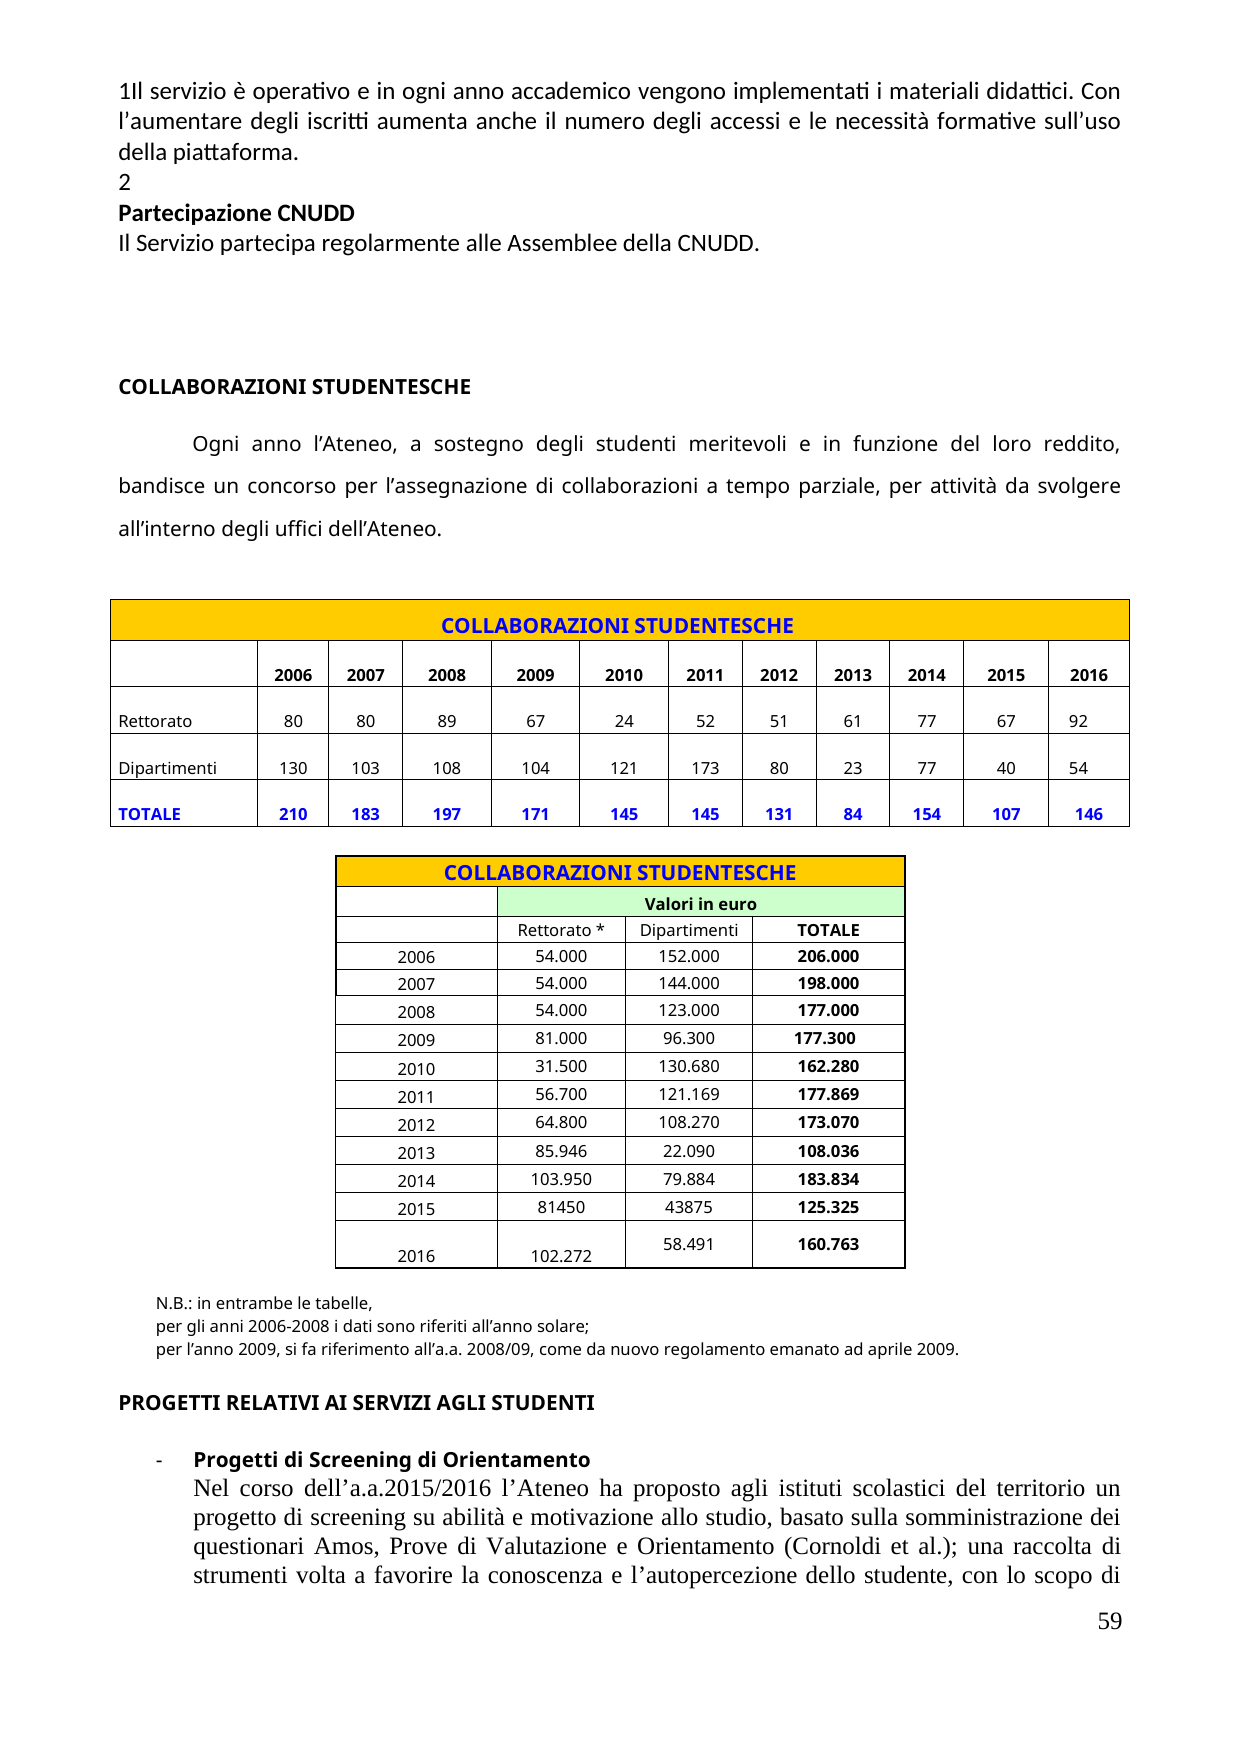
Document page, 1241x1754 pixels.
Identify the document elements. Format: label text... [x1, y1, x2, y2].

text Partecipazione CNUDD [118, 197, 1122, 228]
table_cell 56.700 [498, 1081, 625, 1108]
table_cell 2006 [258, 641, 328, 686]
table_cell 145 [580, 780, 668, 826]
table_cell 92 [1049, 687, 1129, 733]
table_cell 146 [1049, 780, 1129, 826]
table_cell Dipartimenti [111, 734, 257, 779]
table_header COLLABORAZIONI STUDENTESCHE [111, 600, 1129, 640]
table_cell 43875 [626, 1193, 752, 1220]
table_cell 2011 [336, 1081, 497, 1108]
table_cell 2016 [1049, 641, 1129, 686]
table_cell 2009 [492, 641, 579, 686]
table_header COLLABORAZIONI STUDENTESCHE [337, 857, 904, 886]
table_cell 210 [258, 780, 328, 826]
list Il servizio è operativo e in ogni anno accademico vengono implementati i materiali didattici. Con l’aumentare degli iscritti aumenta anche il numero degli accessi e le necessità formative sull’uso della piattaforma. [118, 75, 1122, 167]
table_cell 2007 [337, 970, 497, 995]
table_cell 54.000 [498, 970, 625, 995]
table_cell 131 [743, 780, 816, 826]
table_cell 61 [817, 687, 889, 733]
table_cell TOTALE [111, 780, 257, 826]
table_cell 183.834 [753, 1165, 904, 1192]
table_cell 206.000 [753, 943, 904, 969]
table_cell 67 [492, 687, 579, 733]
table_cell 2008 [336, 996, 497, 1023]
table_cell 85.946 [498, 1137, 625, 1164]
table_cell 2015 [964, 641, 1048, 686]
table_cell 171 [492, 780, 579, 826]
table_cell 52 [669, 687, 742, 733]
table_cell 197 [403, 780, 491, 826]
table_cell 67 [964, 687, 1048, 733]
table_cell [111, 641, 257, 686]
table_cell 79.884 [626, 1165, 752, 1192]
table_cell 198.000 [753, 970, 904, 995]
table_cell 173 [669, 734, 742, 779]
text Il Servizio partecipa regolarmente alle Assemblee della CNUDD. [118, 228, 1122, 258]
table_cell 81450 [498, 1193, 625, 1220]
table_cell 2008 [403, 641, 491, 686]
table_cell 80 [329, 687, 402, 733]
table_cell 130.680 [626, 1053, 752, 1080]
table_cell 177.300 [753, 1025, 904, 1052]
table_cell Rettorato [111, 687, 257, 733]
table_cell 107 [964, 780, 1048, 826]
table_cell TOTALE [753, 917, 904, 942]
table_cell 31.500 [498, 1053, 625, 1080]
table_cell 51 [743, 687, 816, 733]
table_cell 108.036 [753, 1137, 904, 1164]
table_cell 104 [492, 734, 579, 779]
table_cell 2010 [580, 641, 668, 686]
table_cell [337, 887, 497, 916]
text N.B.: in entrambe le tabelle, [156, 1292, 1122, 1314]
table_cell 96.300 [626, 1025, 752, 1052]
table_cell 183 [329, 780, 402, 826]
table_cell 2010 [336, 1053, 497, 1080]
text Collaborazioni STUDENTESCHE [118, 372, 1122, 400]
table_cell 81.000 [498, 1025, 625, 1052]
table_cell 103.950 [498, 1165, 625, 1192]
table_cell 177.869 [753, 1081, 904, 1108]
text per gli anni 2006-2008 i dati sono riferiti all’anno solare; [156, 1314, 1122, 1337]
table_cell 77 [890, 734, 963, 779]
table_cell 177.000 [753, 996, 904, 1023]
text Ogni anno l’Ateneo, a sostegno degli studenti meritevoli e in funzione del loro reddito, bandisce un concorso per l’assegnazione di collaborazioni a tempo parziale, per attività da svolgere all’interno degli uffici dell’Ateneo. [118, 429, 1122, 542]
table_cell 154 [890, 780, 963, 826]
text Progetti relativi ai servizi agli studenti [118, 1388, 1122, 1417]
text Nel corso dell’a.a.2015/2016 l’Ateneo ha proposto agli istituti scolastici del territorio un progetto di screening su abilità e motivazione allo studio, basato sulla somministrazione dei questionari Amos, Prove di Valutazione e Orientamento (Cornoldi et al.); una raccolta di strumenti volta a favorire la conoscenza e l’autopercezione dello studente, con lo scopo di [193, 1473, 1122, 1588]
table_cell 2016 [336, 1221, 497, 1267]
table_cell 2015 [336, 1193, 497, 1220]
table_cell 23 [817, 734, 889, 779]
table_cell 2013 [336, 1137, 497, 1164]
table_cell 24 [580, 687, 668, 733]
table_cell 121 [580, 734, 668, 779]
table_cell Valori in euro [498, 887, 904, 916]
list Progetti di Screening di Orientamento [156, 1445, 1122, 1473]
table_cell 173.070 [753, 1109, 904, 1136]
table_cell 54.000 [498, 943, 625, 969]
table_cell 2009 [336, 1025, 497, 1052]
table_cell 40 [964, 734, 1048, 779]
table_cell 102.272 [498, 1221, 625, 1267]
table_cell 145 [669, 780, 742, 826]
table_cell 2007 [329, 641, 402, 686]
table_cell Rettorato * [498, 917, 625, 942]
table_cell 64.800 [498, 1109, 625, 1136]
table_cell 77 [890, 687, 963, 733]
table_cell 152.000 [626, 943, 752, 969]
table_cell 2014 [336, 1165, 497, 1192]
table_cell 108 [403, 734, 491, 779]
table_cell 2014 [890, 641, 963, 686]
table_cell 58.491 [626, 1221, 752, 1267]
table_cell 54.000 [498, 996, 625, 1023]
table_cell 54 [1049, 734, 1129, 779]
table_cell 103 [329, 734, 402, 779]
text per l’anno 2009, si fa riferimento all’a.a. 2008/09, come da nuovo regolamento emanato ad aprile 2009. [156, 1337, 1122, 1360]
table_cell Dipartimenti [626, 917, 752, 942]
table_cell 80 [743, 734, 816, 779]
table_cell 121.169 [626, 1081, 752, 1108]
table_cell 2012 [336, 1109, 497, 1136]
table_cell 2011 [669, 641, 742, 686]
table_cell 125.325 [753, 1193, 904, 1220]
table_cell 123.000 [626, 996, 752, 1023]
table_cell 80 [258, 687, 328, 733]
table_cell 2012 [743, 641, 816, 686]
table_cell 130 [258, 734, 328, 779]
table_cell 162.280 [753, 1053, 904, 1080]
table_cell 2013 [817, 641, 889, 686]
table_cell [337, 917, 497, 942]
table_cell 84 [817, 780, 889, 826]
table_cell 108.270 [626, 1109, 752, 1136]
table_cell 160.763 [753, 1221, 904, 1267]
table_cell 2006 [337, 943, 497, 969]
table_cell 144.000 [626, 970, 752, 995]
table_cell 89 [403, 687, 491, 733]
table_cell 22.090 [626, 1137, 752, 1164]
